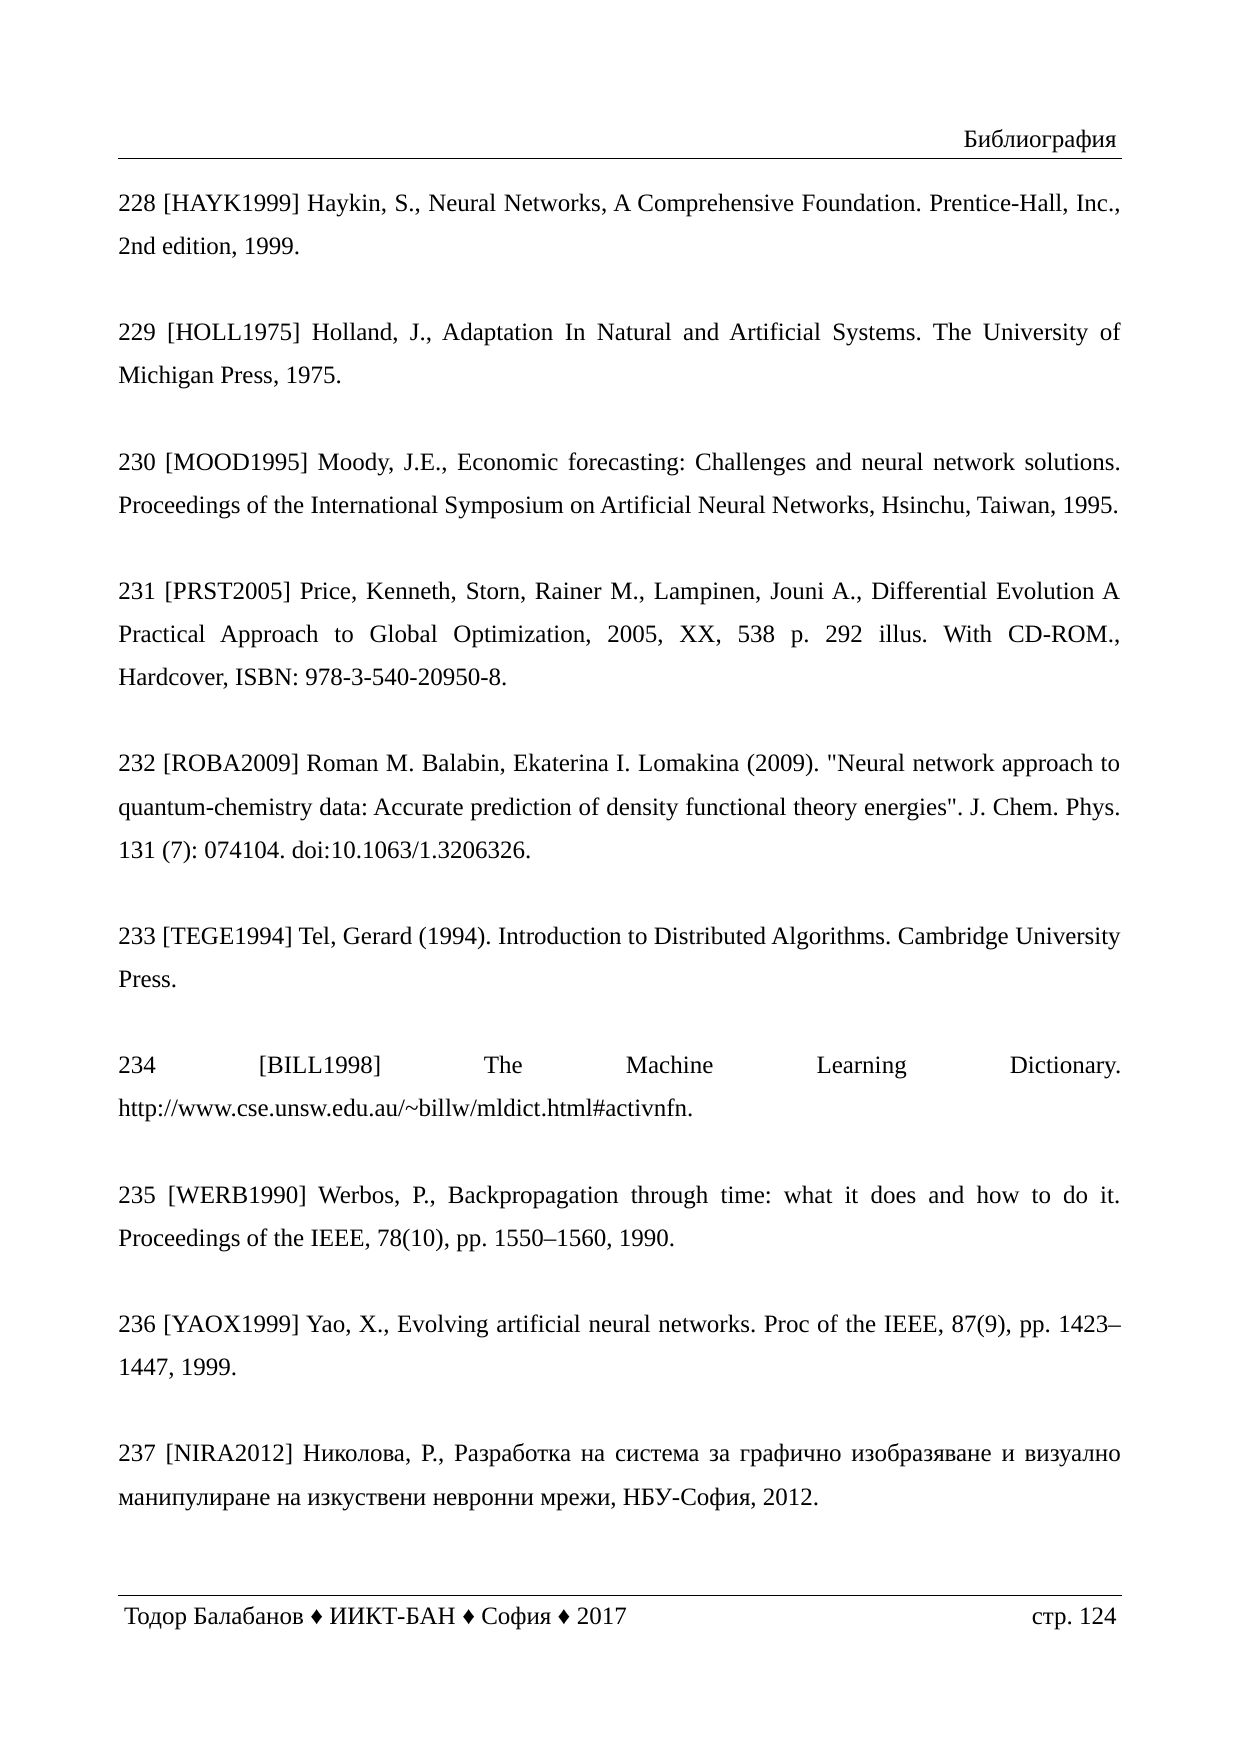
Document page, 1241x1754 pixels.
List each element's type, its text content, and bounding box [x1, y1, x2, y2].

text 231 [PRST2005] Price, Kenneth, Storn, Rainer M., Lampinen, Jouni A., Differential Evolution A Practical Approach to Global Optimization, 2005, XX, 538 p. 292 illus. With CD-ROM., Hardcover, ISBN: 978-3-540-20950-8. [118, 576, 1122, 691]
text 236 [YAOX1999] Yao, X., Evolving artificial neural networks. Proc of the IEEE, 87(9), pp. 1423–1447, 1999. [118, 1309, 1122, 1381]
text 235 [WERB1990] Werbos, P., Backpropagation through time: what it does and how to do it. Proceedings of the IEEE, 78(10), pp. 1550–1560, 1990. [118, 1180, 1122, 1252]
text 234 [BILL1998] The Machine Learning Dictionary. http://www.cse.unsw.edu.au/~billw/mldict.html#activnfn. [118, 1050, 1122, 1122]
text 232 [ROBA2009] Roman M. Balabin, Ekaterina I. Lomakina (2009). "Neural network approach to quantum-chemistry data: Accurate prediction of density functional theory energies". J. Chem. Phys. 131 (7): 074104. doi:10.1063/1.3206326. [118, 748, 1122, 863]
text 228 [HAYK1999] Haykin, S., Neural Networks, A Comprehensive Foundation. Prentice-Hall, Inc., 2nd edition, 1999. [118, 188, 1122, 260]
text 237 [NIRA2012] Николова, Р., Разработка на система за графично изобразяване и визуално манипулиране на изкуствени невронни мрежи, НБУ-София, 2012. [118, 1438, 1122, 1510]
text 233 [TEGE1994] Tel, Gerard (1994). Introduction to Distributed Algorithms. Cambridge University Press. [118, 921, 1122, 993]
text 229 [HOLL1975] Holland, J., Adaptation In Natural and Artificial Systems. The University of Michigan Press, 1975. [118, 317, 1122, 389]
text 230 [MOOD1995] Moody, J.E., Economic forecasting: Challenges and neural network solutions. Proceedings of the International Symposium on Artificial Neural Networks, Hsinchu, Taiwan, 1995. [118, 447, 1122, 518]
